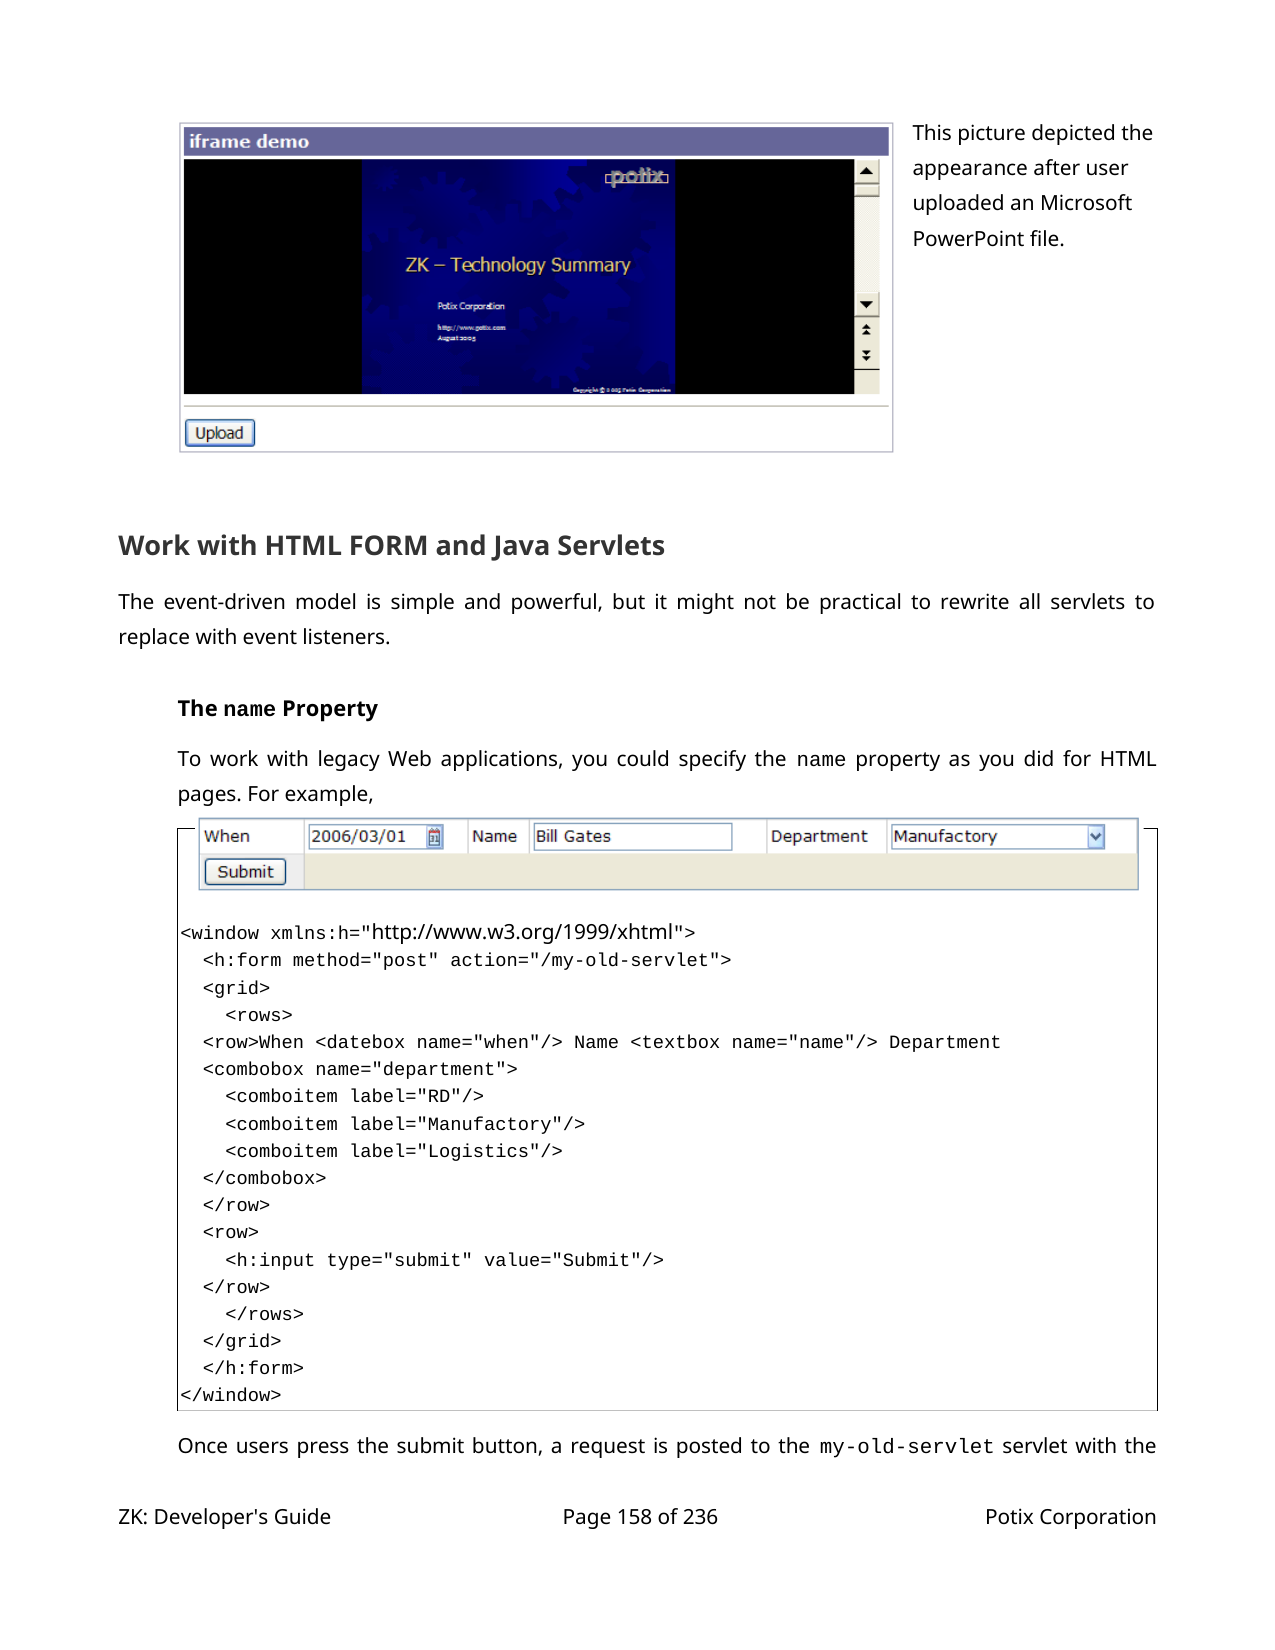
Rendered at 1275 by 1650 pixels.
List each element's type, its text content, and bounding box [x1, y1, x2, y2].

text </h:form> [178, 1356, 1157, 1380]
text </grid> [178, 1329, 1157, 1353]
picture [195, 815, 1144, 893]
text <comboitem label="Manufactory"/> [178, 1111, 1157, 1136]
text <comboitem label="RD"/> [178, 1084, 1157, 1108]
text </combobox> [178, 1166, 1157, 1190]
text <h:form method="post" action="/my-old-servlet"> [178, 948, 1157, 973]
text <combobox name="department"> [178, 1057, 1157, 1081]
text <h:input type="submit" value="Submit"/> [178, 1247, 1157, 1272]
text </row> [178, 1274, 1157, 1299]
picture [177, 118, 898, 456]
text </row> [178, 1193, 1157, 1217]
subtitle The name Property [177, 693, 1157, 723]
text To work with legacy Web applications, you could specify the name property as you did for HTML pages. For example, [177, 744, 1157, 808]
text <window xmlns:h="http://www.w3.org/1999/xhtml"> [178, 917, 1157, 945]
subtitle Work with HTML FORM and Java Servlets [118, 527, 1157, 563]
text <comboitem label="Logistics"/> [178, 1139, 1157, 1163]
table_header [898, 118, 912, 456]
text <grid> [178, 976, 1157, 1000]
text </window> [178, 1383, 1157, 1410]
text </rows> [178, 1302, 1157, 1326]
text <row>When <datebox name="when"/> Name <textbox name="name"/> Department [178, 1030, 1157, 1054]
text The event-driven model is simple and powerful, but it might not be practical to rewrite all servlets to replace with event listeners. [118, 587, 1157, 651]
table_header This picture depicted the appearance after user uploaded an Microsoft PowerPoint file. [912, 118, 1156, 456]
text <row> [178, 1220, 1157, 1244]
text Once users press the submit button, a request is posted to the my-old-servlet servlet with the [177, 1431, 1157, 1460]
text <rows> [178, 1003, 1157, 1027]
